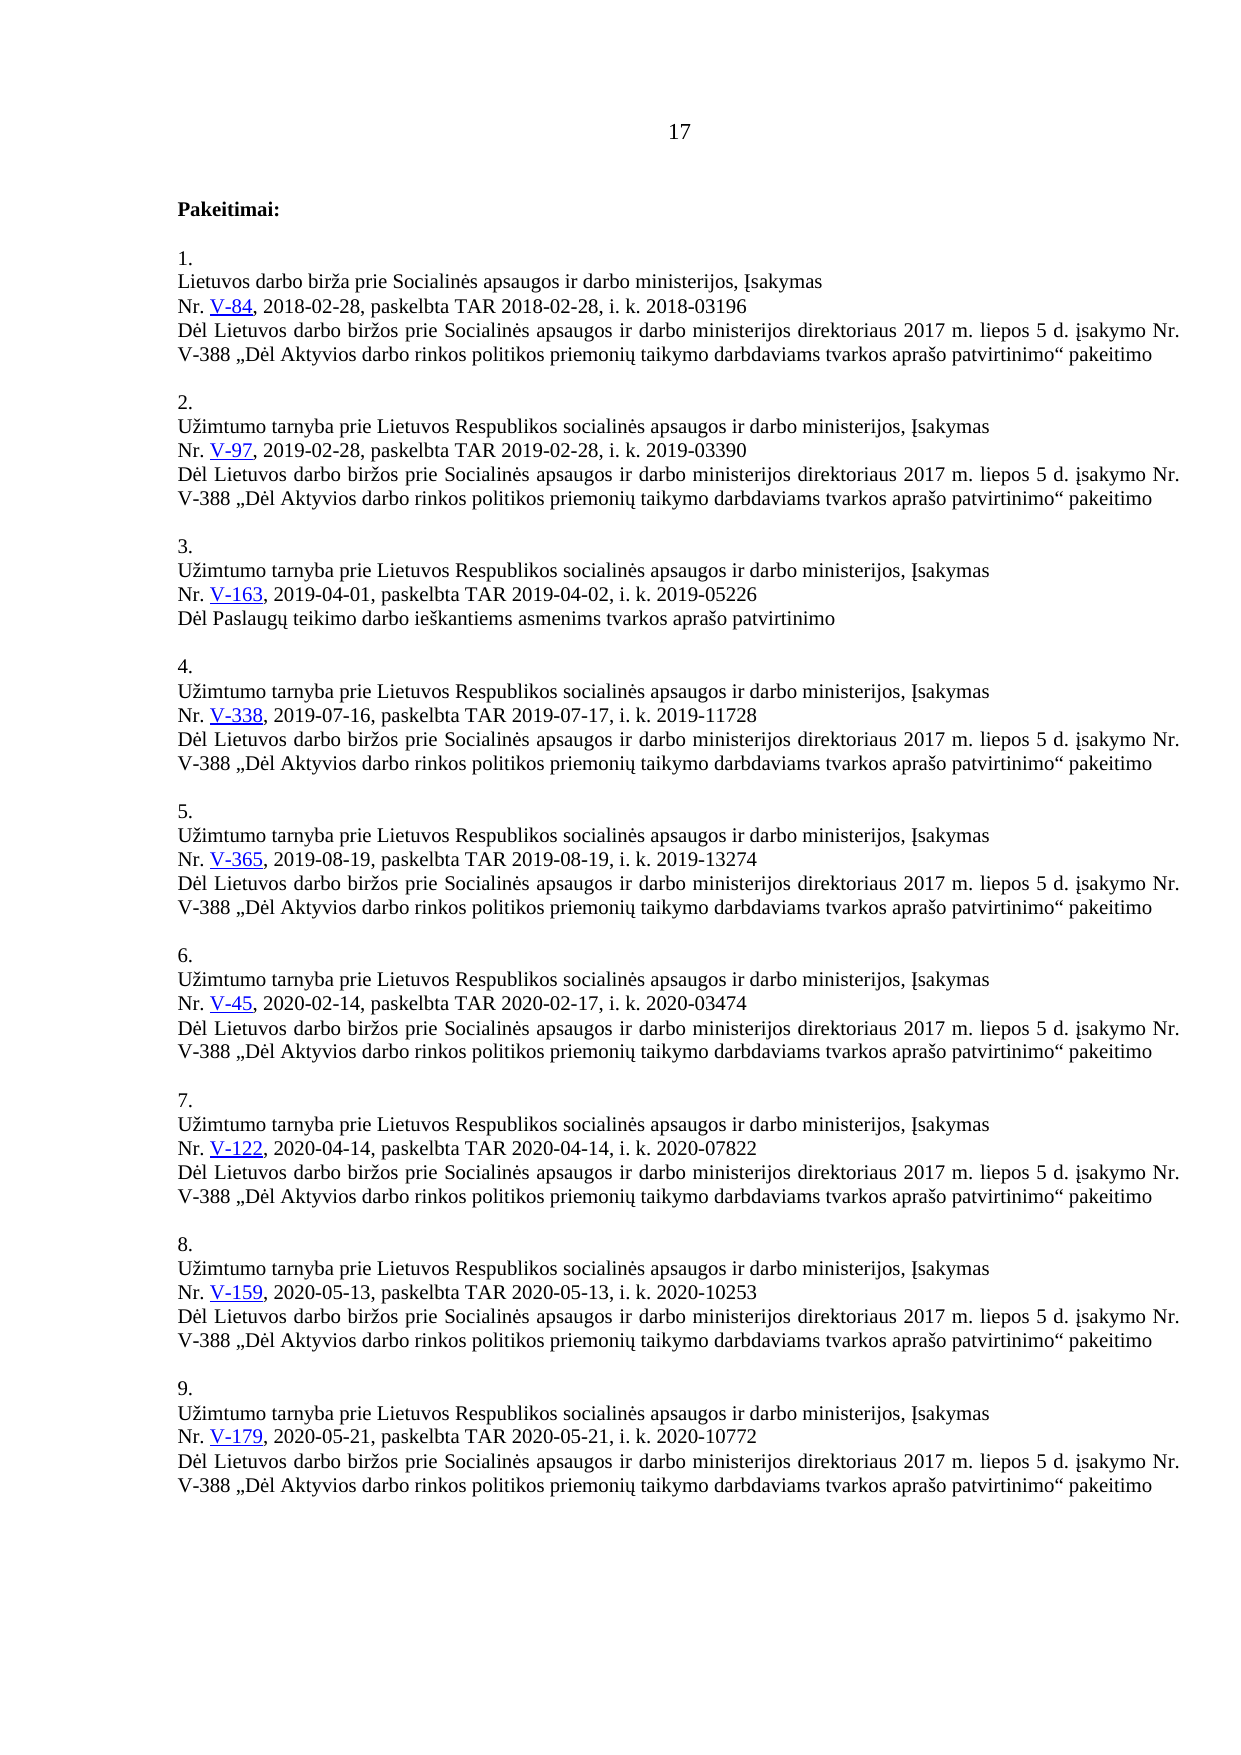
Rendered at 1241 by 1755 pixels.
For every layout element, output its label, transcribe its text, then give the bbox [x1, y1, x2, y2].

text Dėl Lietuvos darbo biržos prie Socialinės apsaugos ir darbo ministerijos direktoriaus 2017 m. liepos 5 d. įsakymo Nr. V-388 „Dėl Aktyvios darbo rinkos politikos priemonių taikymo darbdaviams tvarkos aprašo patvirtinimo“ pakeitimo [177, 1448, 1181, 1497]
text Užimtumo tarnyba prie Lietuvos Respublikos socialinės apsaugos ir darbo ministerijos, Įsakymas [177, 1112, 1181, 1136]
text 7. [177, 1088, 1181, 1112]
text Užimtumo tarnyba prie Lietuvos Respublikos socialinės apsaugos ir darbo ministerijos, Įsakymas [177, 967, 1181, 991]
text Lietuvos darbo birža prie Socialinės apsaugos ir darbo ministerijos, Įsakymas [177, 269, 1181, 293]
text Užimtumo tarnyba prie Lietuvos Respublikos socialinės apsaugos ir darbo ministerijos, Įsakymas [177, 414, 1181, 438]
text Nr. V-122, 2020-04-14, paskelbta TAR 2020-04-14, i. k. 2020-07822 [177, 1136, 1181, 1160]
text Nr. V-159, 2020-05-13, paskelbta TAR 2020-05-13, i. k. 2020-10253 [177, 1280, 1181, 1304]
text Nr. V-45, 2020-02-14, paskelbta TAR 2020-02-17, i. k. 2020-03474 [177, 991, 1181, 1015]
text Dėl Lietuvos darbo biržos prie Socialinės apsaugos ir darbo ministerijos direktoriaus 2017 m. liepos 5 d. įsakymo Nr. V-388 „Dėl Aktyvios darbo rinkos politikos priemonių taikymo darbdaviams tvarkos aprašo patvirtinimo“ pakeitimo [177, 1160, 1181, 1208]
text Nr. V-179, 2020-05-21, paskelbta TAR 2020-05-21, i. k. 2020-10772 [177, 1424, 1181, 1448]
text Dėl Lietuvos darbo biržos prie Socialinės apsaugos ir darbo ministerijos direktoriaus 2017 m. liepos 5 d. įsakymo Nr. V-388 „Dėl Aktyvios darbo rinkos politikos priemonių taikymo darbdaviams tvarkos aprašo patvirtinimo“ pakeitimo [177, 1304, 1181, 1352]
text Dėl Lietuvos darbo biržos prie Socialinės apsaugos ir darbo ministerijos direktoriaus 2017 m. liepos 5 d. įsakymo Nr. V-388 „Dėl Aktyvios darbo rinkos politikos priemonių taikymo darbdaviams tvarkos aprašo patvirtinimo“ pakeitimo [177, 1015, 1181, 1063]
text Dėl Lietuvos darbo biržos prie Socialinės apsaugos ir darbo ministerijos direktoriaus 2017 m. liepos 5 d. įsakymo Nr. V-388 „Dėl Aktyvios darbo rinkos politikos priemonių taikymo darbdaviams tvarkos aprašo patvirtinimo“ pakeitimo [177, 871, 1181, 919]
text 8. [177, 1232, 1181, 1256]
text Dėl Paslaugų teikimo darbo ieškantiems asmenims tvarkos aprašo patvirtinimo [177, 606, 1181, 630]
text Užimtumo tarnyba prie Lietuvos Respublikos socialinės apsaugos ir darbo ministerijos, Įsakymas [177, 678, 1181, 703]
text 1. [177, 245, 1181, 269]
text 4. [177, 654, 1181, 678]
text Nr. V-365, 2019-08-19, paskelbta TAR 2019-08-19, i. k. 2019-13274 [177, 847, 1181, 871]
text Dėl Lietuvos darbo biržos prie Socialinės apsaugos ir darbo ministerijos direktoriaus 2017 m. liepos 5 d. įsakymo Nr. V-388 „Dėl Aktyvios darbo rinkos politikos priemonių taikymo darbdaviams tvarkos aprašo patvirtinimo“ pakeitimo [177, 462, 1181, 510]
text Pakeitimai: [177, 197, 1181, 221]
text 6. [177, 943, 1181, 967]
text 5. [177, 799, 1181, 823]
text 3. [177, 534, 1181, 558]
text Užimtumo tarnyba prie Lietuvos Respublikos socialinės apsaugos ir darbo ministerijos, Įsakymas [177, 1256, 1181, 1280]
text Užimtumo tarnyba prie Lietuvos Respublikos socialinės apsaugos ir darbo ministerijos, Įsakymas [177, 823, 1181, 847]
text Užimtumo tarnyba prie Lietuvos Respublikos socialinės apsaugos ir darbo ministerijos, Įsakymas [177, 1400, 1181, 1424]
text Dėl Lietuvos darbo biržos prie Socialinės apsaugos ir darbo ministerijos direktoriaus 2017 m. liepos 5 d. įsakymo Nr. V-388 „Dėl Aktyvios darbo rinkos politikos priemonių taikymo darbdaviams tvarkos aprašo patvirtinimo“ pakeitimo [177, 318, 1181, 366]
text 9. [177, 1376, 1181, 1400]
text Dėl Lietuvos darbo biržos prie Socialinės apsaugos ir darbo ministerijos direktoriaus 2017 m. liepos 5 d. įsakymo Nr. V-388 „Dėl Aktyvios darbo rinkos politikos priemonių taikymo darbdaviams tvarkos aprašo patvirtinimo“ pakeitimo [177, 727, 1181, 775]
text Nr. V-338, 2019-07-16, paskelbta TAR 2019-07-17, i. k. 2019-11728 [177, 703, 1181, 727]
text Nr. V-163, 2019-04-01, paskelbta TAR 2019-04-02, i. k. 2019-05226 [177, 582, 1181, 606]
text 2. [177, 390, 1181, 414]
text Nr. V-84, 2018-02-28, paskelbta TAR 2018-02-28, i. k. 2018-03196 [177, 293, 1181, 318]
text Nr. V-97, 2019-02-28, paskelbta TAR 2019-02-28, i. k. 2019-03390 [177, 438, 1181, 462]
text Užimtumo tarnyba prie Lietuvos Respublikos socialinės apsaugos ir darbo ministerijos, Įsakymas [177, 558, 1181, 582]
